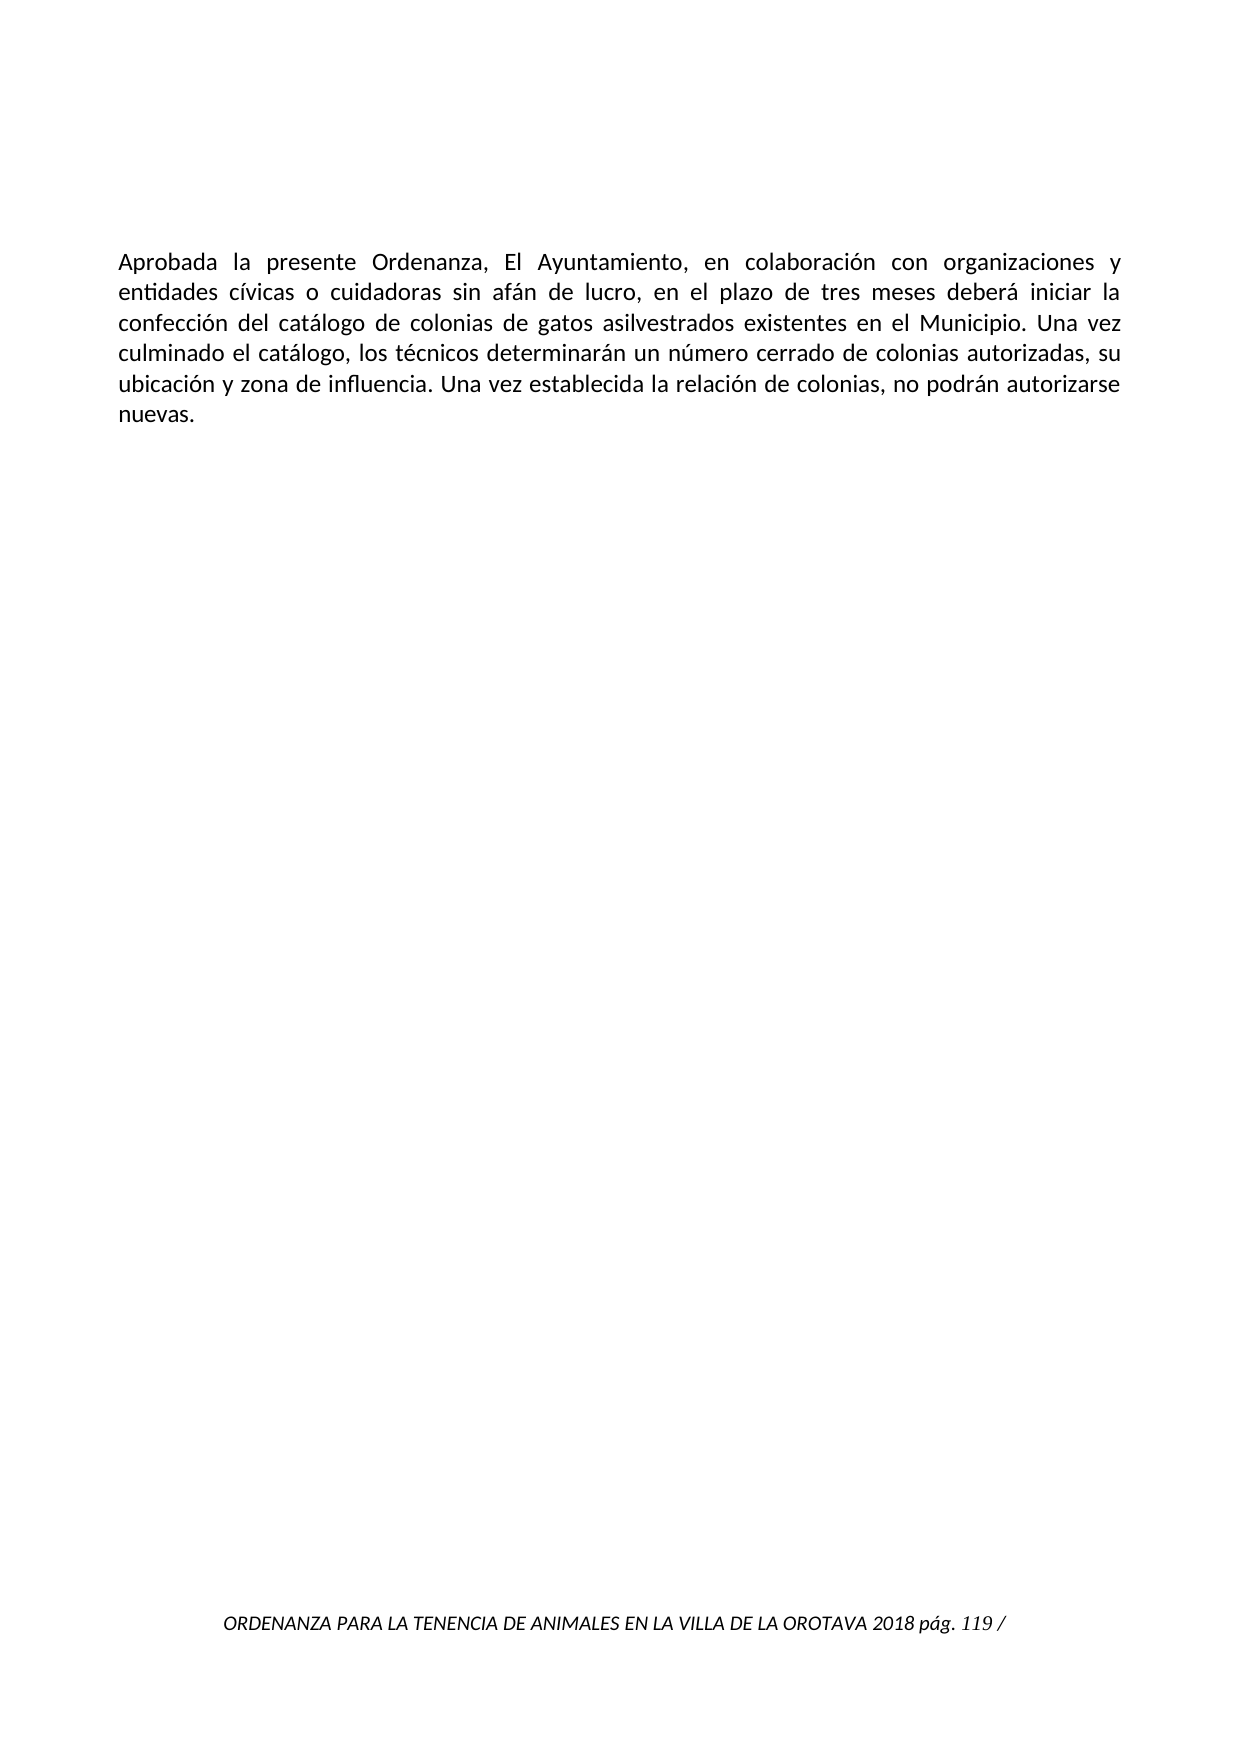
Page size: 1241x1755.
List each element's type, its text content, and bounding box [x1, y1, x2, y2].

text Aprobada la presente Ordenanza, El Ayuntamiento, en colaboración con organizaciones y entidades cívicas o cuidadoras sin afán de lucro, en el plazo de tres meses deberá iniciar la confección del catálogo de colonias de gatos asilvestrados existentes en el Municipio. Una vez culminado el catálogo, los técnicos determinarán un número cerrado de colonias autorizadas, su ubicación y zona de influencia. Una vez establecida la relación de colonias, no podrán autorizarse nuevas. [118, 246, 1123, 429]
